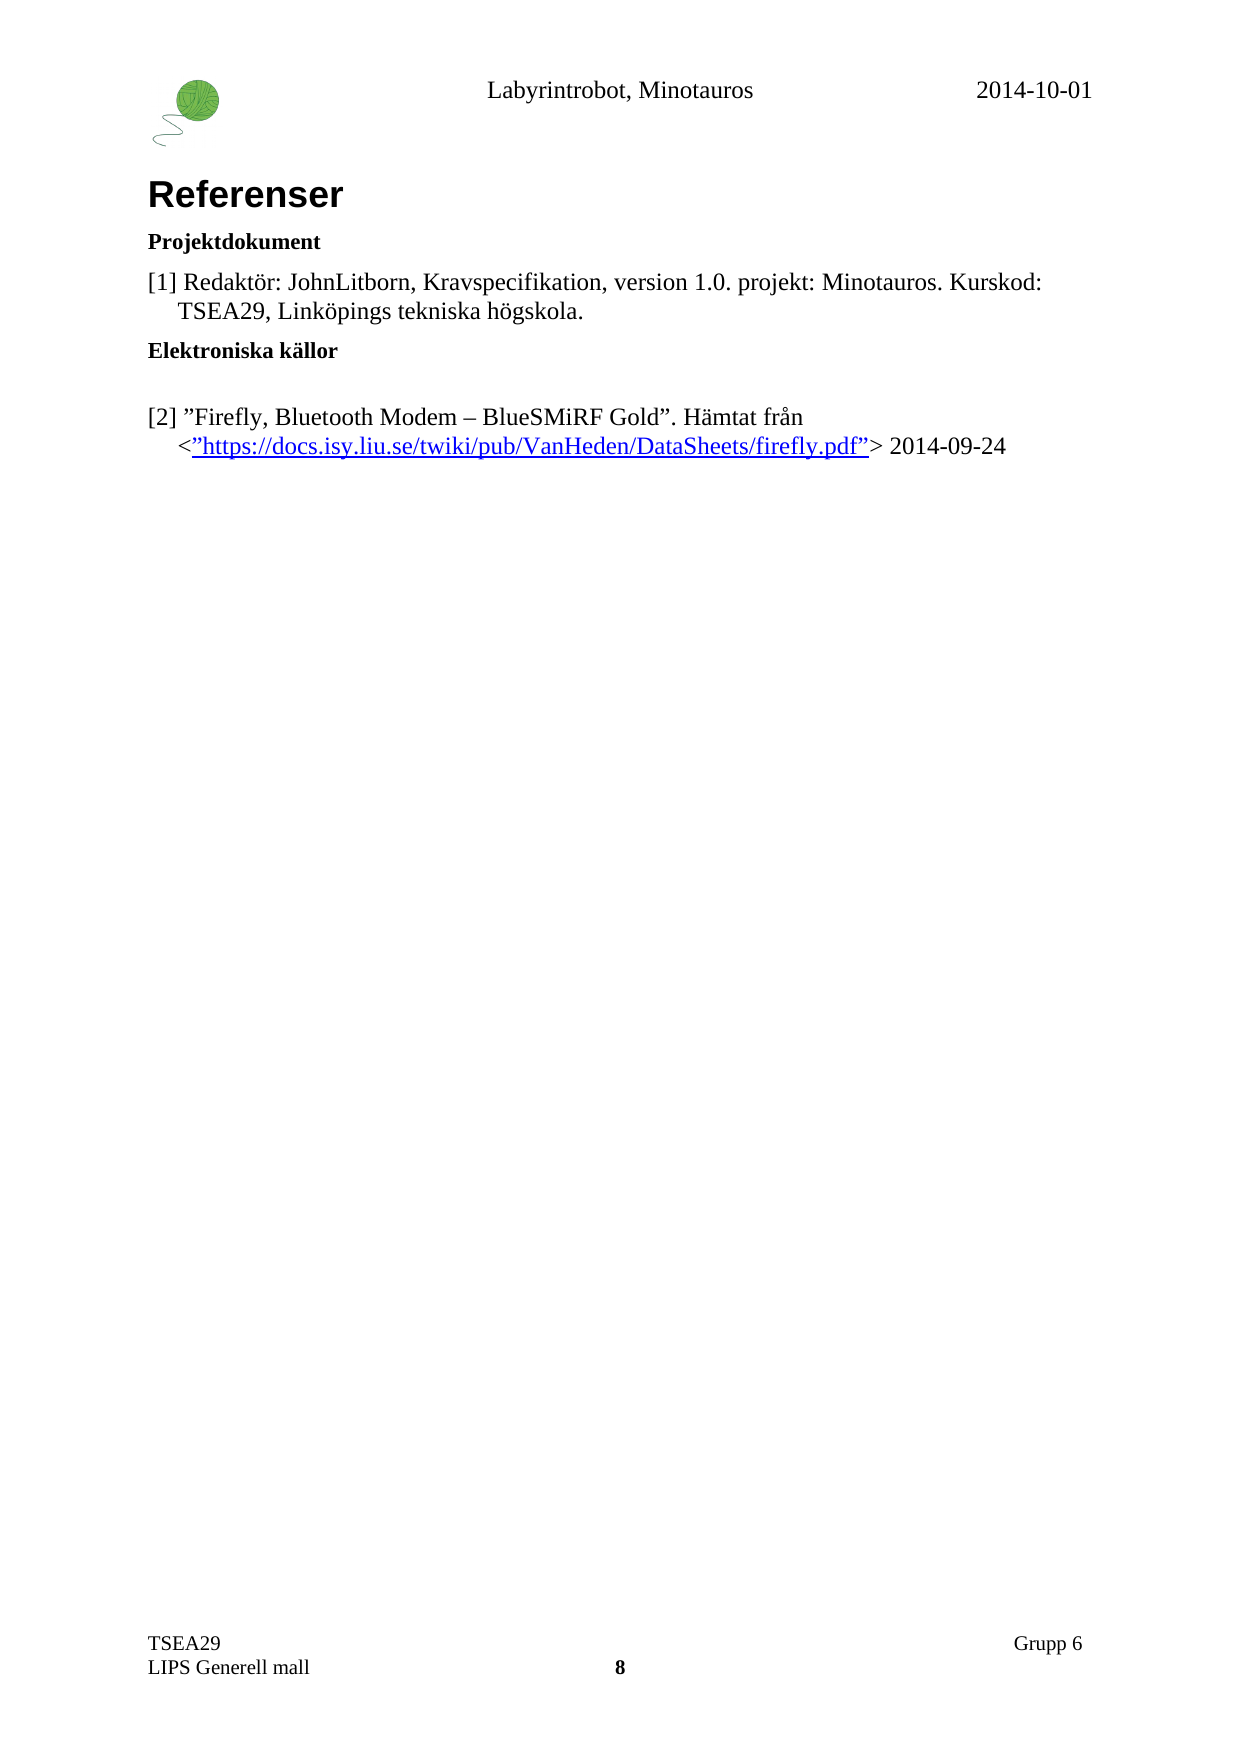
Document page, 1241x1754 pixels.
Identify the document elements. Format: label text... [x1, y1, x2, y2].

text [2] ”Firefly, Bluetooth Modem – BlueSMiRF Gold”. Hämtat från <”https://docs.isy.liu.se/twiki/pub/VanHeden/DataSheets/firefly.pdf”> 2014-09-24 [148, 402, 1092, 460]
text Referenser [148, 173, 1092, 216]
list [1] Redaktör: JohnLitborn, Kravspecifikation, version 1.0. projekt: Minotauros. Kurskod: TSEA29, Linköpings tekniska högskola. [148, 267, 1092, 325]
text Projektdokument [148, 228, 1092, 255]
picture [150, 76, 223, 149]
text Elektroniska källor [148, 337, 1092, 390]
